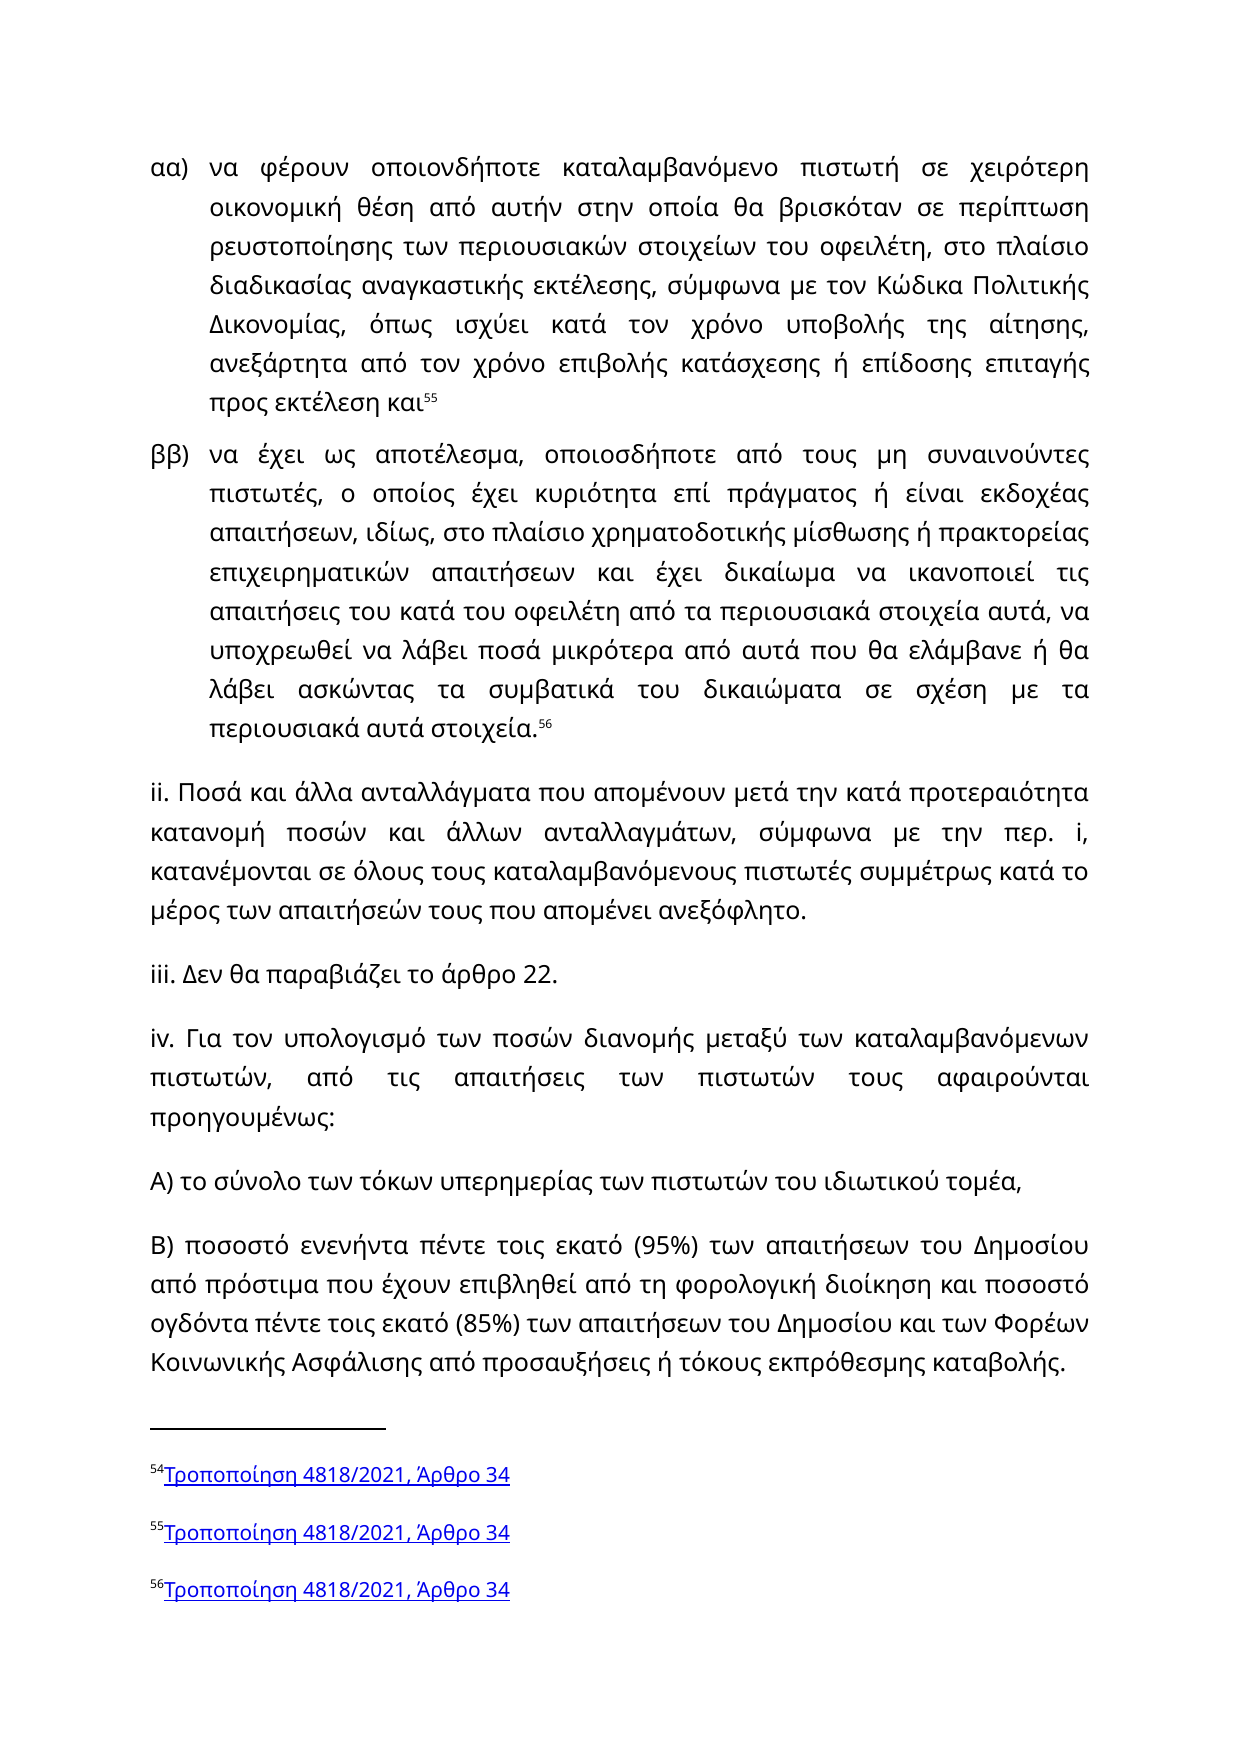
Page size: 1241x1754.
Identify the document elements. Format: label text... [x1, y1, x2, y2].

text Τροποποίηση 4818/2021, Άρθρο 34 [150, 1460, 1090, 1489]
text iv. Για τον υπολογισμό των ποσών διανομής μεταξύ των καταλαμβανόμενων πιστωτών, από τις απαιτήσεις των πιστωτών τους αφαιρούνται προηγουμένως: [150, 1021, 1090, 1133]
text A) το σύνολο των τόκων υπερημερίας των πιστωτών του ιδιωτικού τομέα, [150, 1163, 1090, 1197]
list ββ) να έχει ως αποτέλεσμα, οποιοσδήποτε από τους μη συναινούντες πιστωτές, ο οποίος έχει κυριότητα επί πράγματος ή είναι εκδοχέας απαιτήσεων, ιδίως, στο πλαίσιο χρηματοδοτικής μίσθωσης ή πρακτορείας επιχειρηματικών απαιτήσεων και έχει δικαίωμα να ικανοποιεί τις απαιτήσεις του κατά του οφειλέτη από τα περιουσιακά στοιχεία αυτά, να υποχρεωθεί να λάβει ποσά μικρότερα από αυτά που θα ελάμβανε ή θα λάβει ασκώντας τα συμβατικά του δικαιώματα σε σχέση με τα περιουσιακά αυτά στοιχεία. [150, 437, 1090, 745]
text iii. Δεν θα παραβιάζει το άρθρο 22. [150, 957, 1090, 991]
text Τροποποίηση 4818/2021, Άρθρο 34 [150, 1576, 1090, 1604]
text Τροποποίηση 4818/2021, Άρθρο 34 [150, 1518, 1090, 1546]
text ii. Ποσά και άλλα ανταλλάγματα που απομένουν μετά την κατά προτεραιότητα κατανομή ποσών και άλλων ανταλλαγμάτων, σύμφωνα με την περ. i, κατανέμονται σε όλους τους καταλαμβανόμενους πιστωτές συμμέτρως κατά το μέρος των απαιτήσεών τους που απομένει ανεξόφλητο. [150, 775, 1090, 927]
text B) ποσοστό ενενήντα πέντε τοις εκατό (95%) των απαιτήσεων του Δημοσίου από πρόστιμα που έχουν επιβληθεί από τη φορολογική διοίκηση και ποσοστό ογδόντα πέντε τοις εκατό (85%) των απαιτήσεων του Δημοσίου και των Φορέων Κοινωνικής Ασφάλισης από προσαυξήσεις ή τόκους εκπρόθεσμης καταβολής. [150, 1227, 1090, 1379]
list αα) να φέρουν οποιονδήποτε καταλαμβανόμενο πιστωτή σε χειρότερη οικονομική θέση από αυτήν στην οποία θα βρισκόταν σε περίπτωση ρευστοποίησης των περιουσιακών στοιχείων του οφειλέτη, στο πλαίσιο διαδικασίας αναγκαστικής εκτέλεσης, σύμφωνα με τον Κώδικα Πολιτικής Δικονομίας, όπως ισχύει κατά τον χρόνο υποβολής της αίτησης, ανεξάρτητα από τον χρόνο επιβολής κατάσχεσης ή επίδοσης επιταγής προς εκτέλεση και [150, 150, 1090, 419]
